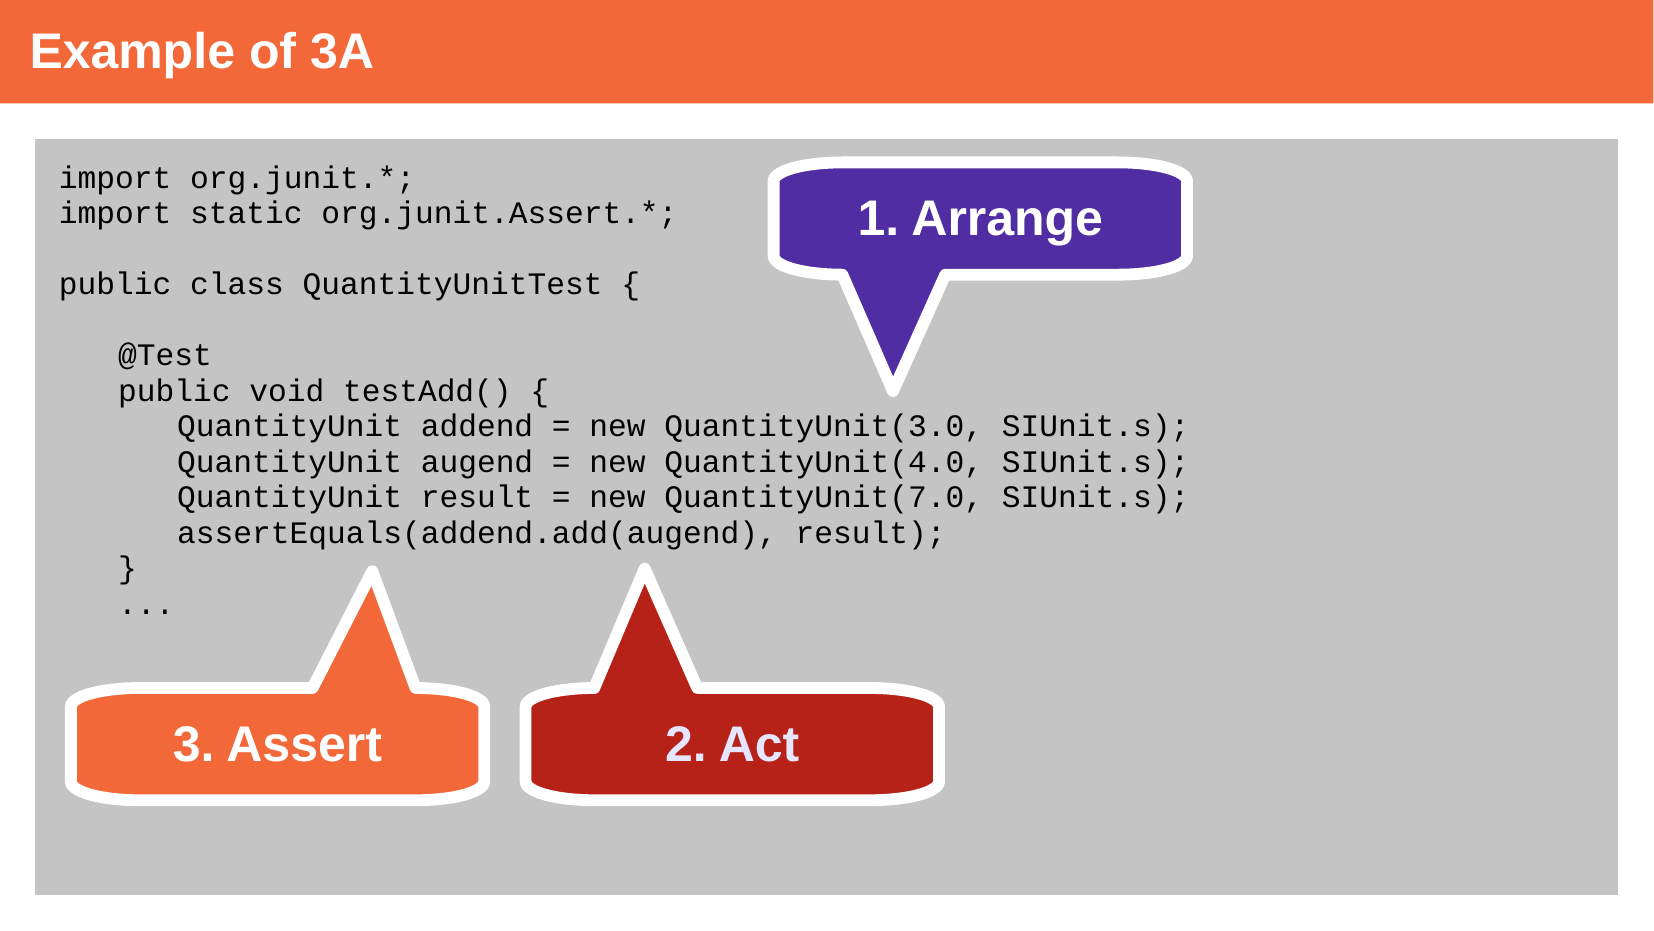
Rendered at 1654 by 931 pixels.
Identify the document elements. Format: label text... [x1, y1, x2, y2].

title Example of 3A [0, 0, 1654, 104]
text_box import org.junit.*; import static org.junit.Assert.*; public class QuantityUnitTest { @Test public void testAdd() { QuantityUnit addend = new QuantityUnit(3.0, SIUnit.s); QuantityUnit augend = new QuantityUnit(4.0, SIUnit.s); QuantityUnit result = new QuantityUnit(7.0, SIUnit.s); assertEquals(addend.add(augend), result); } ... [29, 132, 1625, 901]
text_box 3. Assert [70, 571, 485, 801]
text_box 1. Arrange [773, 162, 1188, 392]
text_box 2. Act [525, 568, 940, 801]
